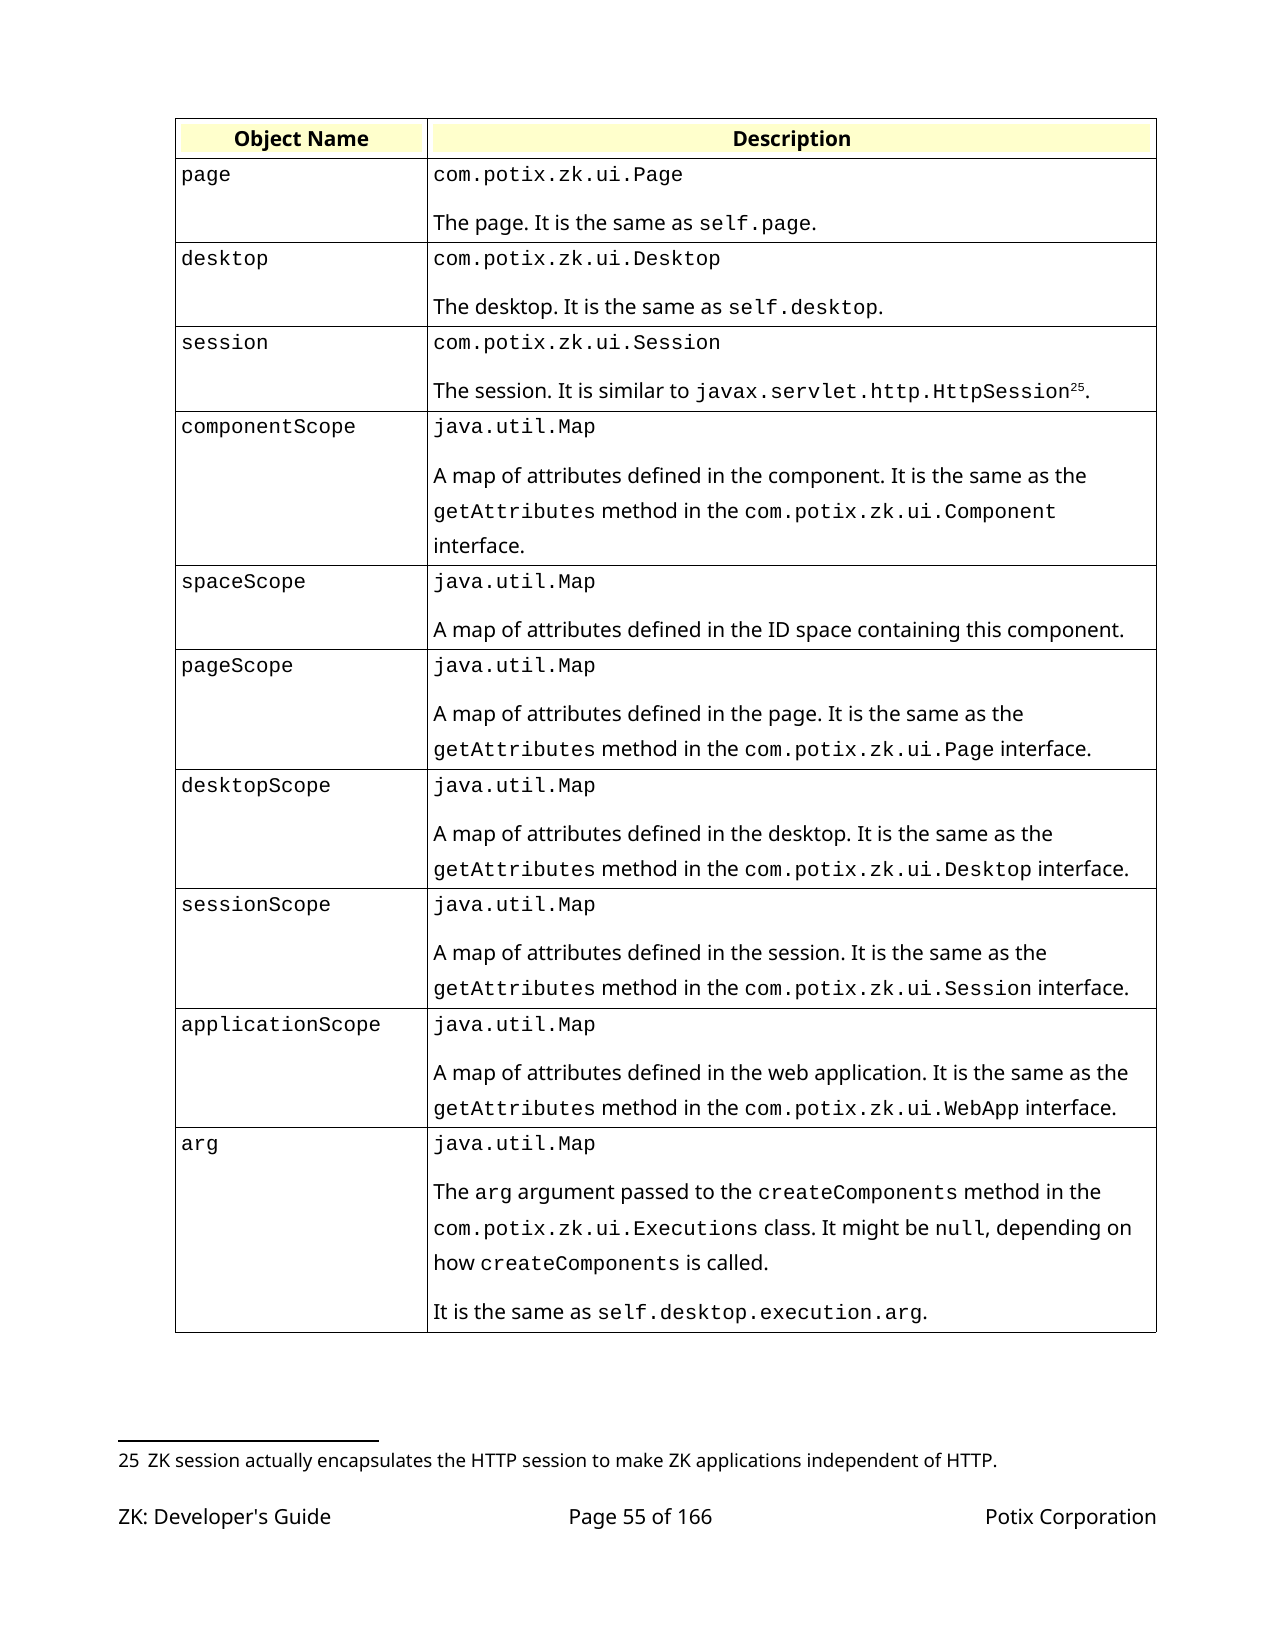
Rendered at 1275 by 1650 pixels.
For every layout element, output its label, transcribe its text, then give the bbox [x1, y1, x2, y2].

table_cell java.util.Map A map of attributes defined in the page. It is the same as the getAttributes method in the com.potix.zk.ui.Page interface. [428, 650, 1156, 769]
table_cell com.potix.zk.ui.Page The page. It is the same as self.page. [428, 159, 1156, 242]
table_cell com.potix.zk.ui.Session The session. It is similar to javax.servlet.http.HttpSession. [428, 327, 1156, 411]
table_cell spaceScope [176, 566, 427, 649]
table_cell desktop [176, 243, 427, 326]
table_cell java.util.Map The arg argument passed to the createComponents method in the com.potix.zk.ui.Executions class. It might be null, depending on how createComponents is called. It is the same as self.desktop.execution.arg. [428, 1128, 1156, 1332]
table_cell page [176, 159, 427, 242]
table_header Object Name [176, 119, 427, 158]
table_cell com.potix.zk.ui.Desktop The desktop. It is the same as self.desktop. [428, 243, 1156, 326]
table_cell java.util.Map A map of attributes defined in the web application. It is the same as the getAttributes method in the com.potix.zk.ui.WebApp interface. [428, 1009, 1156, 1127]
table_cell componentScope [176, 412, 427, 565]
table_cell java.util.Map A map of attributes defined in the desktop. It is the same as the getAttributes method in the com.potix.zk.ui.Desktop interface. [428, 770, 1156, 888]
table_cell desktopScope [176, 770, 427, 888]
table_cell applicationScope [176, 1009, 427, 1127]
table_cell java.util.Map A map of attributes defined in the component. It is the same as the getAttributes method in the com.potix.zk.ui.Component interface. [428, 412, 1156, 565]
table_cell java.util.Map A map of attributes defined in the session. It is the same as the getAttributes method in the com.potix.zk.ui.Session interface. [428, 889, 1156, 1008]
table_header Description [428, 119, 1156, 158]
table_cell session [176, 327, 427, 411]
table_cell sessionScope [176, 889, 427, 1008]
table_cell pageScope [176, 650, 427, 769]
table_cell java.util.Map A map of attributes defined in the ID space containing this component. [428, 566, 1156, 649]
table_cell arg [176, 1128, 427, 1332]
